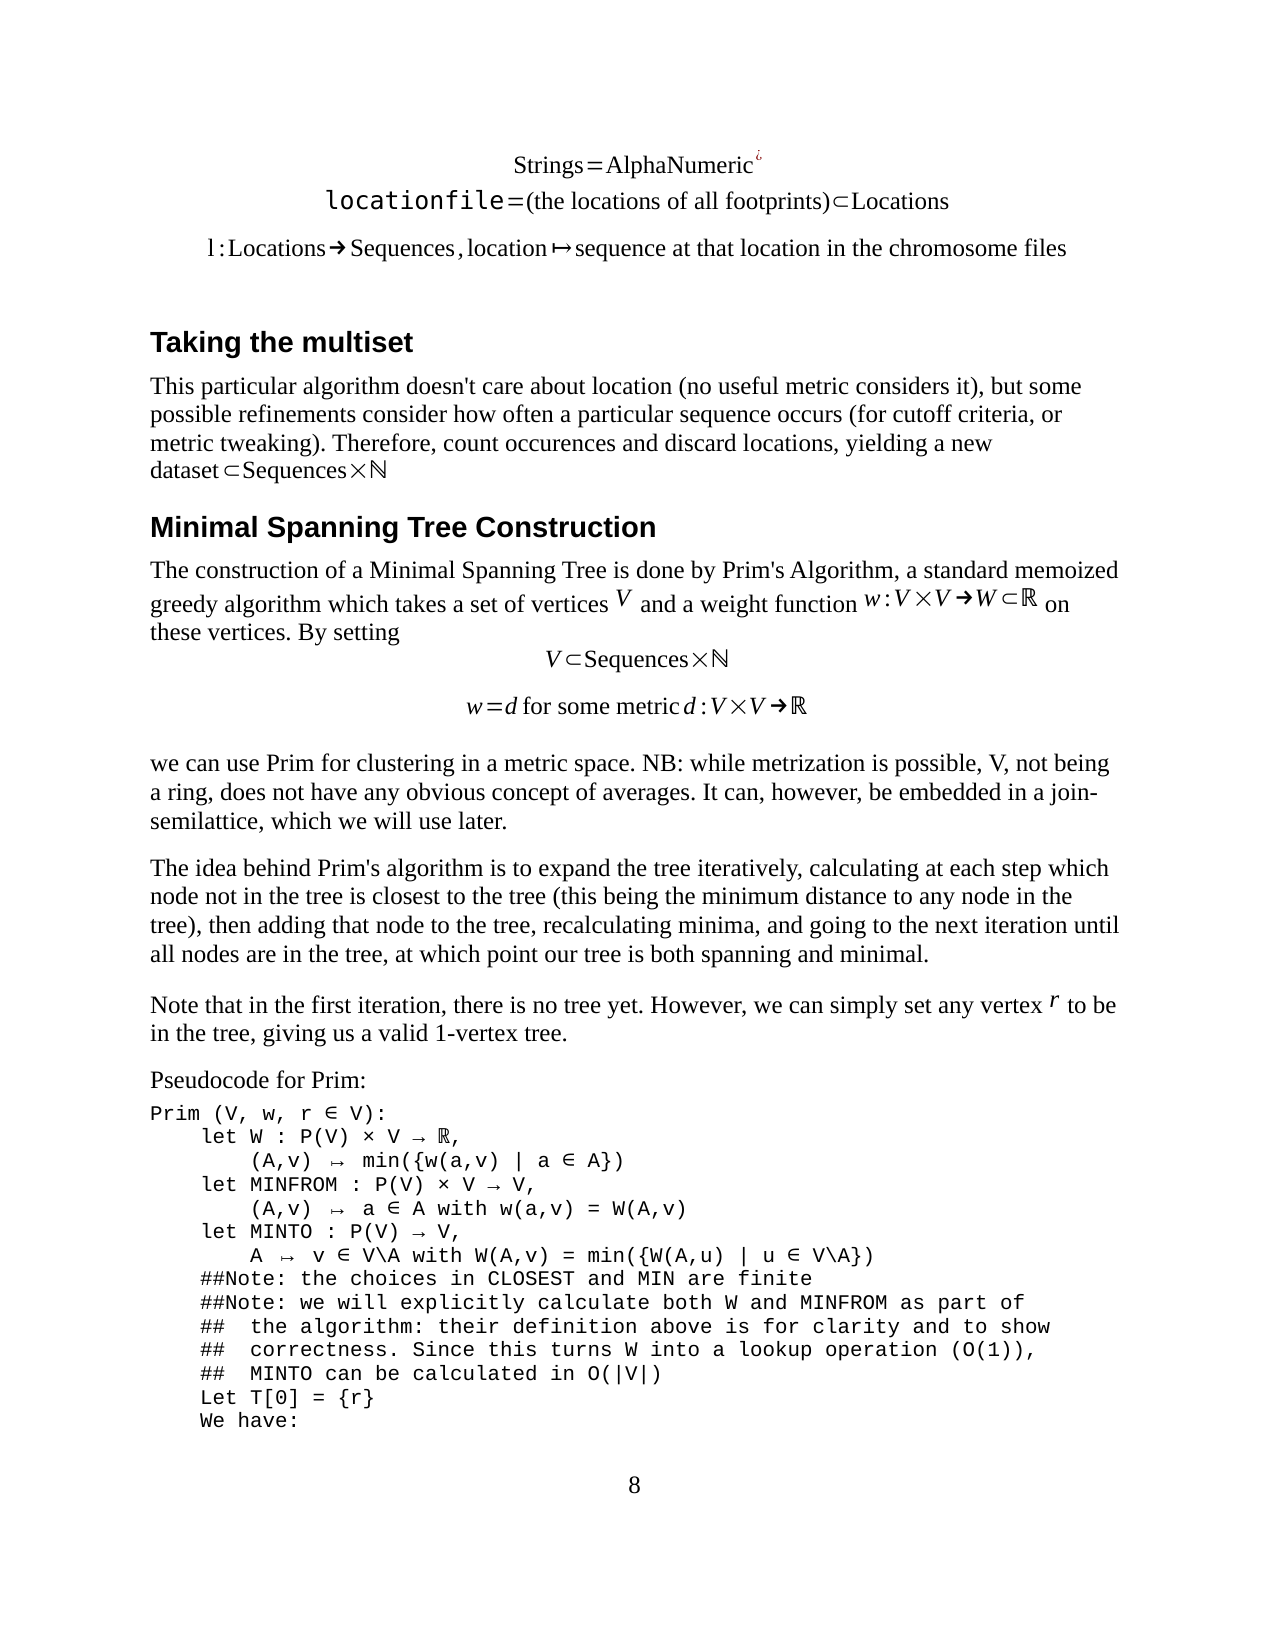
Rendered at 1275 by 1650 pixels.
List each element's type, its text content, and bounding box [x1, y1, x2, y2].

text A ↦ v ∈ V\A with W(A,v) = min({W(A,u) | u ∈ V\A}) [150, 1245, 1125, 1268]
text ##Note: we will explicitly calculate both W and MINFROM as part of [150, 1292, 1125, 1316]
text let W : P(V) × V → ℝ, [150, 1127, 1125, 1150]
text let MINTO : P(V) → V, [150, 1221, 1125, 1245]
subtitle Minimal Spanning Tree Construction [150, 509, 1125, 543]
text ## correctness. Since this turns W into a lookup operation (O(1)), [150, 1339, 1125, 1363]
text ## MINTO can be calculated in O(|V|) [150, 1363, 1125, 1387]
subtitle Taking the multiset [150, 325, 1125, 358]
text Note that in the first iteration, there is no tree yet. However, we can simply set any vertex to be in the tree, giving us a valid 1-vertex tree. [150, 986, 1125, 1047]
text Pseudocode for Prim: [150, 1065, 1125, 1094]
text (A,v) ↦ a ∈ A with w(a,v) = W(A,v) [150, 1197, 1125, 1221]
text let MINFROM : P(V) × V → V, [150, 1174, 1125, 1197]
text ## the algorithm: their definition above is for clarity and to show [150, 1316, 1125, 1339]
text This particular algorithm doesn't care about location (no useful metric considers it), but some possible refinements consider how often a particular sequence occurs (for cutoff criteria, or metric tweaking). Therefore, count occurences and discard locations, yielding a new [150, 371, 1125, 484]
text we can use Prim for clustering in a metric space. NB: while metrization is possible, V, not being a ring, does not have any obvious concept of averages. It can, however, be embedded in a join-semilattice, which we will use later. [150, 748, 1125, 835]
text We have: [150, 1410, 1125, 1434]
text Let T[0] = {r} [150, 1387, 1125, 1410]
text The idea behind Prim's algorithm is to expand the tree iteratively, calculating at each step which node not in the tree is closest to the tree (this being the minimum distance to any node in the tree), then adding that node to the tree, recalculating minima, and going to the next iteration until all nodes are in the tree, at which point our tree is both spanning and minimal. [150, 853, 1125, 968]
text Prim (V, w, r ∈ V): [150, 1103, 1125, 1127]
text ##Note: the choices in CLOSEST and MIN are finite [150, 1268, 1125, 1292]
text The construction of a Minimal Spanning Tree is done by Prim's Algorithm, a standard memoized greedy algorithm which takes a set of vertices and a weight function on these vertices. By setting [150, 556, 1125, 646]
text (A,v) ↦ min({w(a,v) | a ∈ A}) [150, 1150, 1125, 1174]
